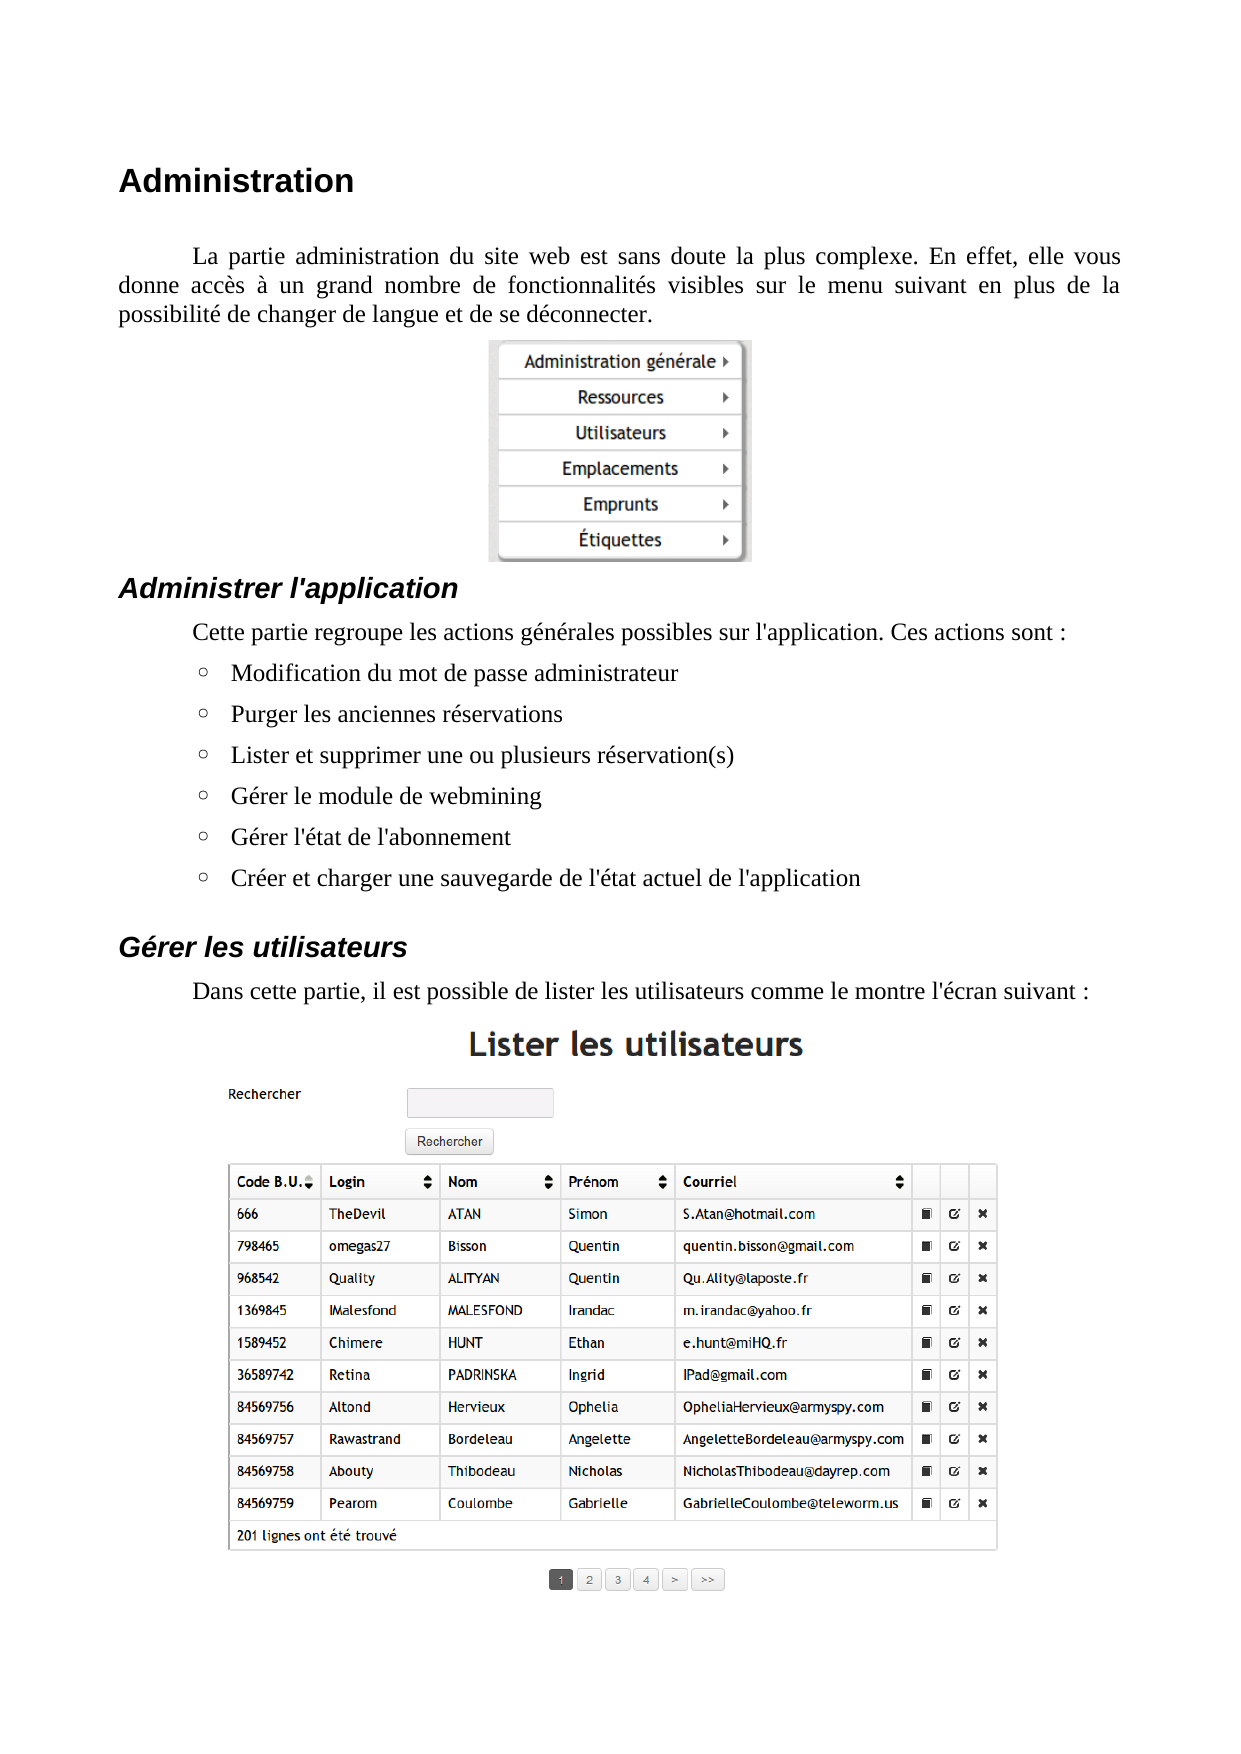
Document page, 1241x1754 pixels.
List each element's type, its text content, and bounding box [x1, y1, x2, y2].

text La partie administration du site web est sans doute la plus complexe. En effet, elle vous donne accès à un grand nombre de fonctionnalités visibles sur le menu suivant en plus de la possibilité de changer de langue et de se déconnecter. [118, 241, 1122, 327]
subtitle Administrer l'application [118, 571, 1122, 604]
picture [199, 1016, 1042, 1594]
subtitle Administration [118, 161, 1122, 199]
list Lister et supprimer une ou plusieurs réservation(s) [193, 740, 1122, 769]
text Cette partie regroupe les actions générales possibles sur l'application. Ces actions sont : [118, 617, 1122, 645]
text Dans cette partie, il est possible de lister les utilisateurs comme le montre l'écran suivant : [118, 976, 1122, 1004]
list Purger les anciennes réservations [193, 699, 1122, 728]
list Gérer l'état de l'abonnement [193, 822, 1122, 851]
picture [488, 340, 752, 562]
list Créer et charger une sauvegarde de l'état actuel de l'application [193, 863, 1122, 892]
list Modification du mot de passe administrateur [193, 658, 1122, 687]
list Gérer le module de webmining [193, 781, 1122, 810]
subtitle Gérer les utilisateurs [118, 930, 1122, 963]
